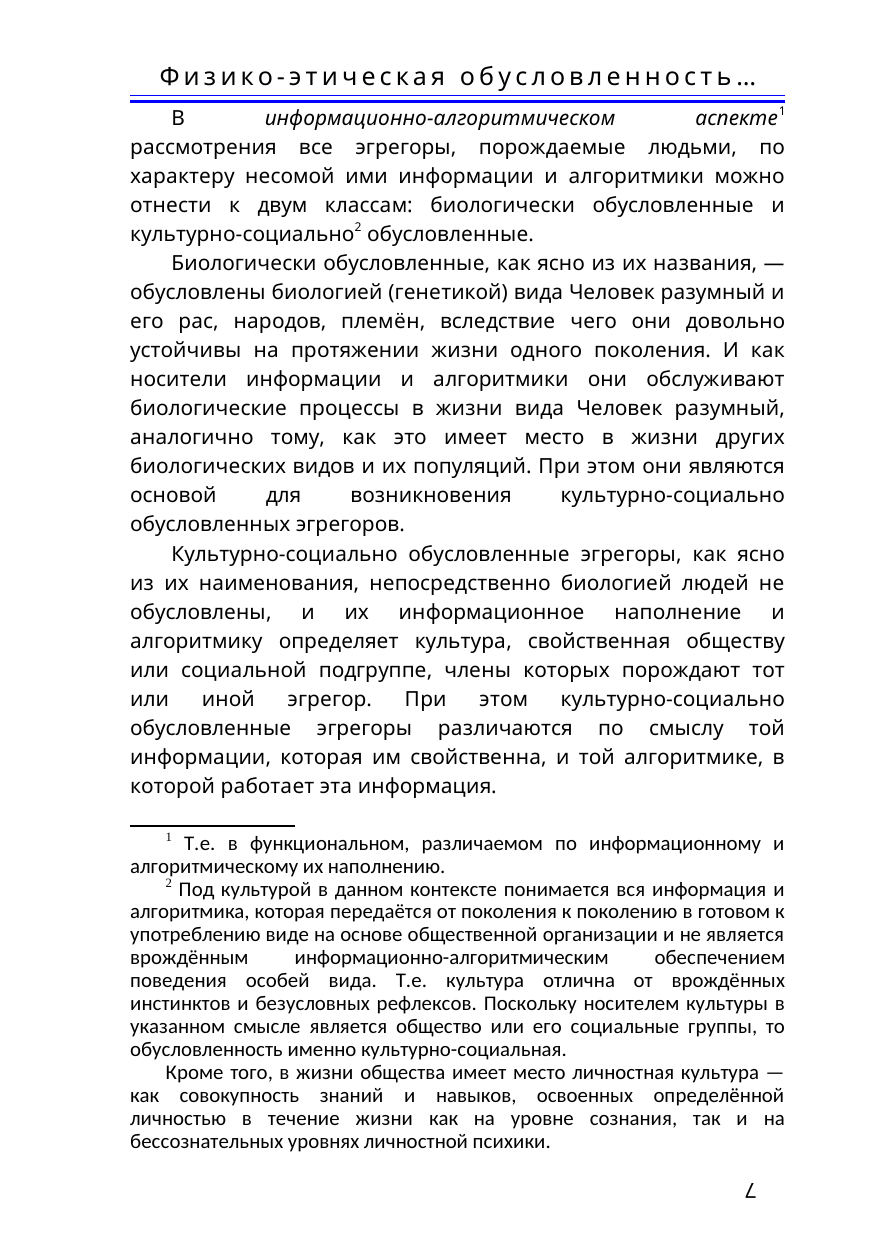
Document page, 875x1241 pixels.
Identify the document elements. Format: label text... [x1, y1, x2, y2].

text Кроме того, в жизни общества имеет место личностная культура — как совокупность знаний и навыков, освоенных определённой личностью в течение жизни как на уровне сознания, так и на бессознательных уровнях личностной психики. [130, 1061, 785, 1153]
text Т.е. в функциональном, различаемом по информационному и алгоритмическому их наполнению. [130, 832, 785, 878]
text Биологически обусловленные, как ясно из их названия, — обусловлены биологией (генетикой) вида Человек разумный и его рас, народов, племён, вследствие чего они довольно устойчивы на протяжении жизни одного поколения. И как носители информации и алгоритмики они обслуживают биологические процессы в жизни вида Человек разумный, аналогично тому, как это имеет место в жизни других биологических видов и их популяций. При этом они являются основой для возникновения культурно-социально обусловленных эгрегоров. [130, 248, 785, 538]
text Под культурой в данном контексте понимается вся информация и алгоритмика, которая передаётся от поколения к поколению в готовом к употреблению виде на основе общественной организации и не является врождённым информационно-алгоритмическим обеспечением поведения особей вида. Т.е. культура отлична от врождённых инстинктов и безусловных рефлексов. Поскольку носителем культуры в указанном смысле является общество или его социальные группы, то обусловленность именно культурно-социальная. [130, 878, 785, 1061]
text В информационно-алгоритмическом аспекте рассмотрения все эгрегоры, порождаемые людьми, по характеру несомой ими информации и алгоритмики можно отнести к двум классам: биологически обусловленные и культурно-социально обусловленные. [130, 103, 785, 247]
text Культурно-социально обусловленные эгрегоры, как ясно из их наименования, непосредственно биологией людей не обусловлены, и их информационное наполнение и алгоритмику определяет культура, свойственная обществу или социальной подгруппе, члены которых порождают тот или иной эгрегор. При этом культурно-социально обусловленные эгрегоры различаются по смыслу той информации, которая им свойственна, и той алгоритмике, в которой работает эта информация. [130, 538, 785, 799]
